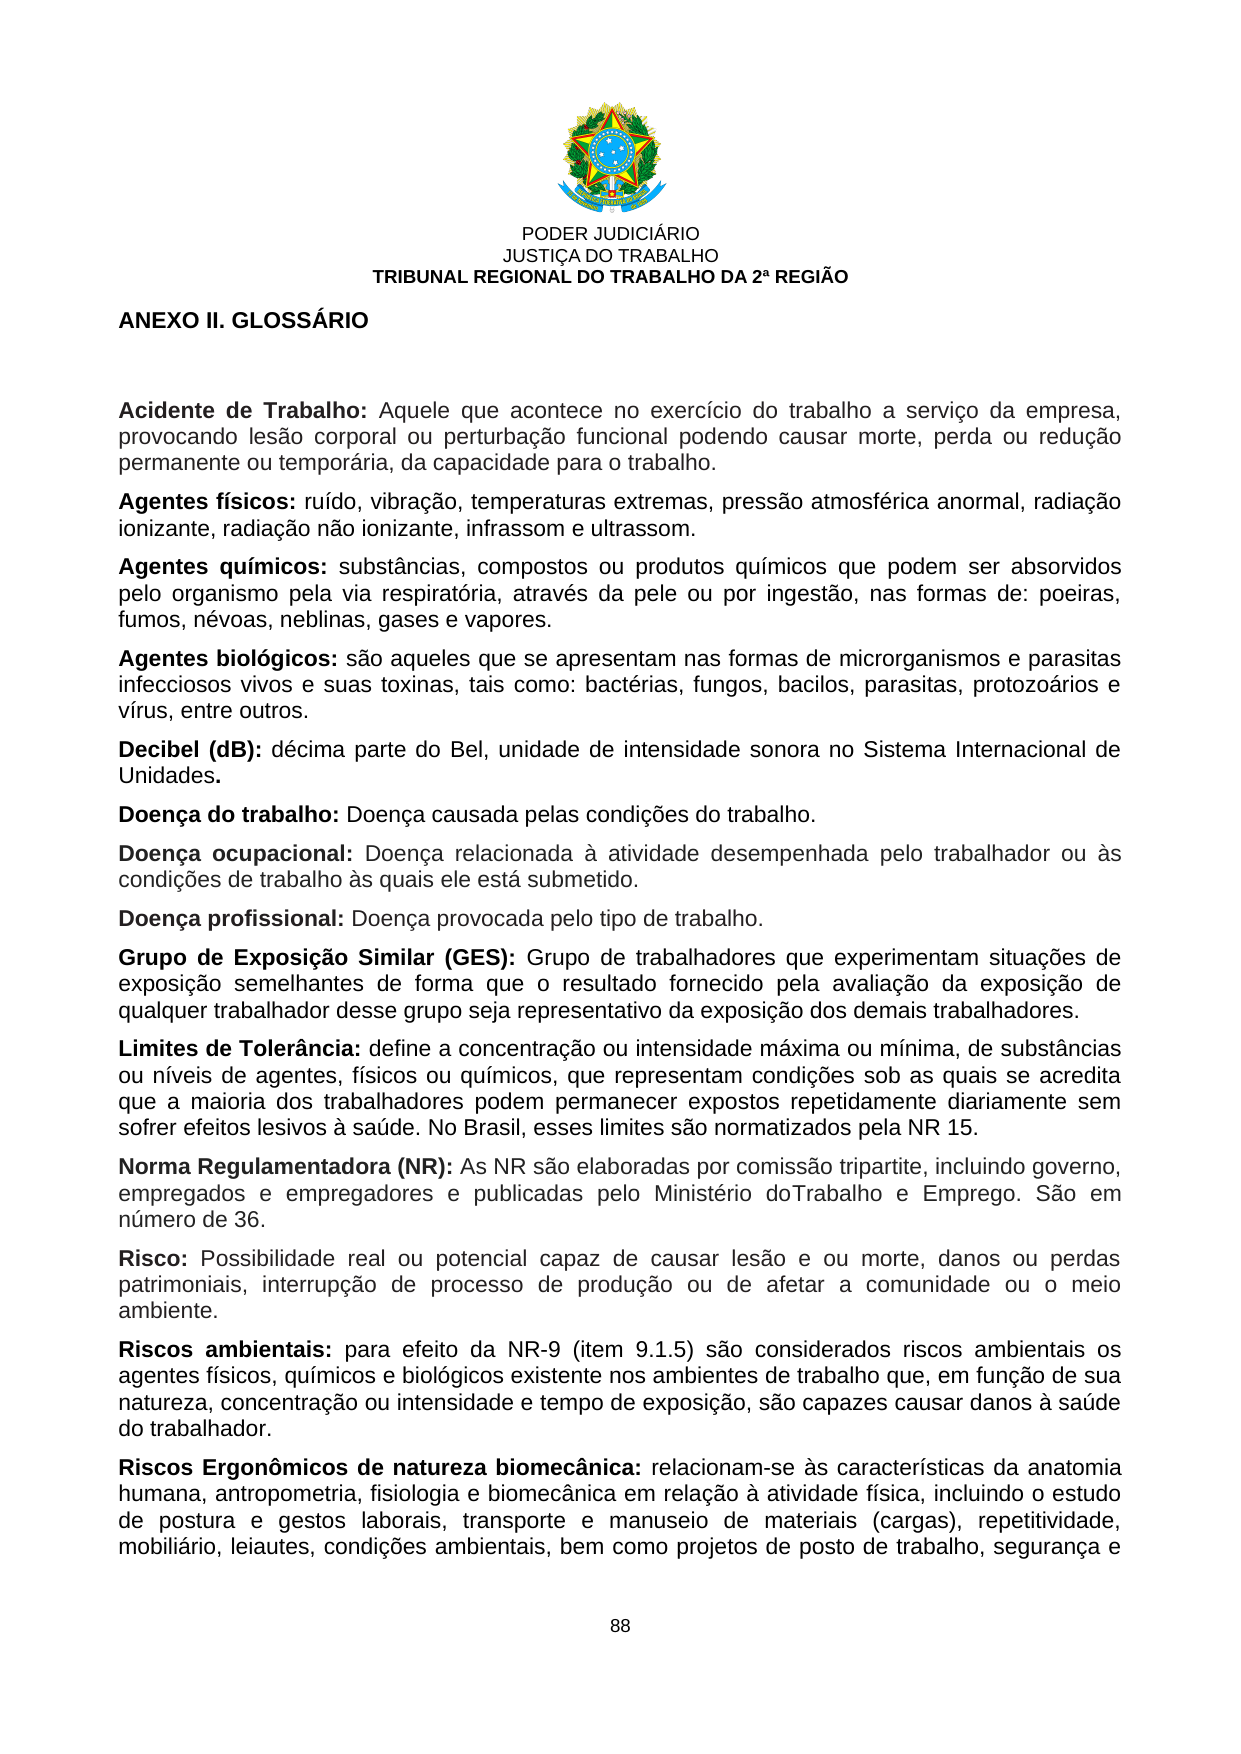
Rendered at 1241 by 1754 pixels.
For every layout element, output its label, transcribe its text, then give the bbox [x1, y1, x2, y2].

text Agentes químicos: substâncias, compostos ou produtos químicos que podem ser absorvidos pelo organismo pela via respiratória, através da pele ou por ingestão, nas formas de: poeiras, fumos, névoas, neblinas, gases e vapores. [118, 553, 1122, 632]
text Agentes físicos: ruído, vibração, temperaturas extremas, pressão atmosférica anormal, radiação ionizante, radiação não ionizante, infrassom e ultrassom. [118, 488, 1122, 541]
subtitle ANEXO II. GLOSSÁRIO [118, 307, 1122, 333]
text Riscos ambientais: para efeito da NR-9 (item 9.1.5) são considerados riscos ambientais os agentes físicos, químicos e biológicos existente nos ambientes de trabalho que, em função de sua natureza, concentração ou intensidade e tempo de exposição, são capazes causar danos à saúde do trabalhador. [118, 1336, 1122, 1441]
text Norma Regulamentadora (NR): As NR são elaboradas por comissão tripartite, incluindo governo, empregados e empregadores e publicadas pelo Ministério doTrabalho e Emprego. São em número de 36. [118, 1153, 1122, 1232]
text Riscos Ergonômicos de natureza biomecânica: relacionam-se às características da anatomia humana, antropometria, fisiologia e biomecânica em relação à atividade física, incluindo o estudo de postura e gestos laborais, transporte e manuseio de materiais (cargas), repetitividade, mobiliário, leiautes, condições ambientais, bem como projetos de posto de trabalho, segurança e [118, 1454, 1122, 1559]
text Limites de Tolerância: define a concentração ou intensidade máxima ou mínima, de substâncias ou níveis de agentes, físicos ou químicos, que representam condições sob as quais se acredita que a maioria dos trabalhadores podem permanecer expostos repetidamente diariamente sem sofrer efeitos lesivos à saúde. No Brasil, esses limites são normatizados pela NR 15. [118, 1035, 1122, 1141]
text Risco: Possibilidade real ou potencial capaz de causar lesão e ou morte, danos ou perdas patrimoniais, interrupção de processo de produção ou de afetar a comunidade ou o meio ambiente. [118, 1244, 1122, 1324]
text Doença profissional: Doença provocada pelo tipo de trabalho. [118, 905, 1122, 931]
text Acidente de Trabalho: Aquele que acontece no exercício do trabalho a serviço da empresa, provocando lesão corporal ou perturbação funcional podendo causar morte, perda ou redução permanente ou temporária, da capacidade para o trabalho. [118, 397, 1122, 476]
text Doença do trabalho: Doença causada pelas condições do trabalho. [118, 801, 1122, 828]
text Doença ocupacional: Doença relacionada à atividade desempenhada pelo trabalhador ou às condições de trabalho às quais ele está submetido. [118, 840, 1122, 893]
text Grupo de Exposição Similar (GES): Grupo de trabalhadores que experimentam situações de exposição semelhantes de forma que o resultado fornecido pela avaliação da exposição de qualquer trabalhador desse grupo seja representativo da exposição dos demais trabalhadores. [118, 944, 1122, 1023]
text Agentes biológicos: são aqueles que se apresentam nas formas de microrganismos e parasitas infecciosos vivos e suas toxinas, tais como: bactérias, fungos, bacilos, parasitas, protozoários e vírus, entre outros. [118, 645, 1122, 724]
text Decibel (dB): décima parte do Bel, unidade de intensidade sonora no Sistema Internacional de Unidades. [118, 736, 1122, 789]
